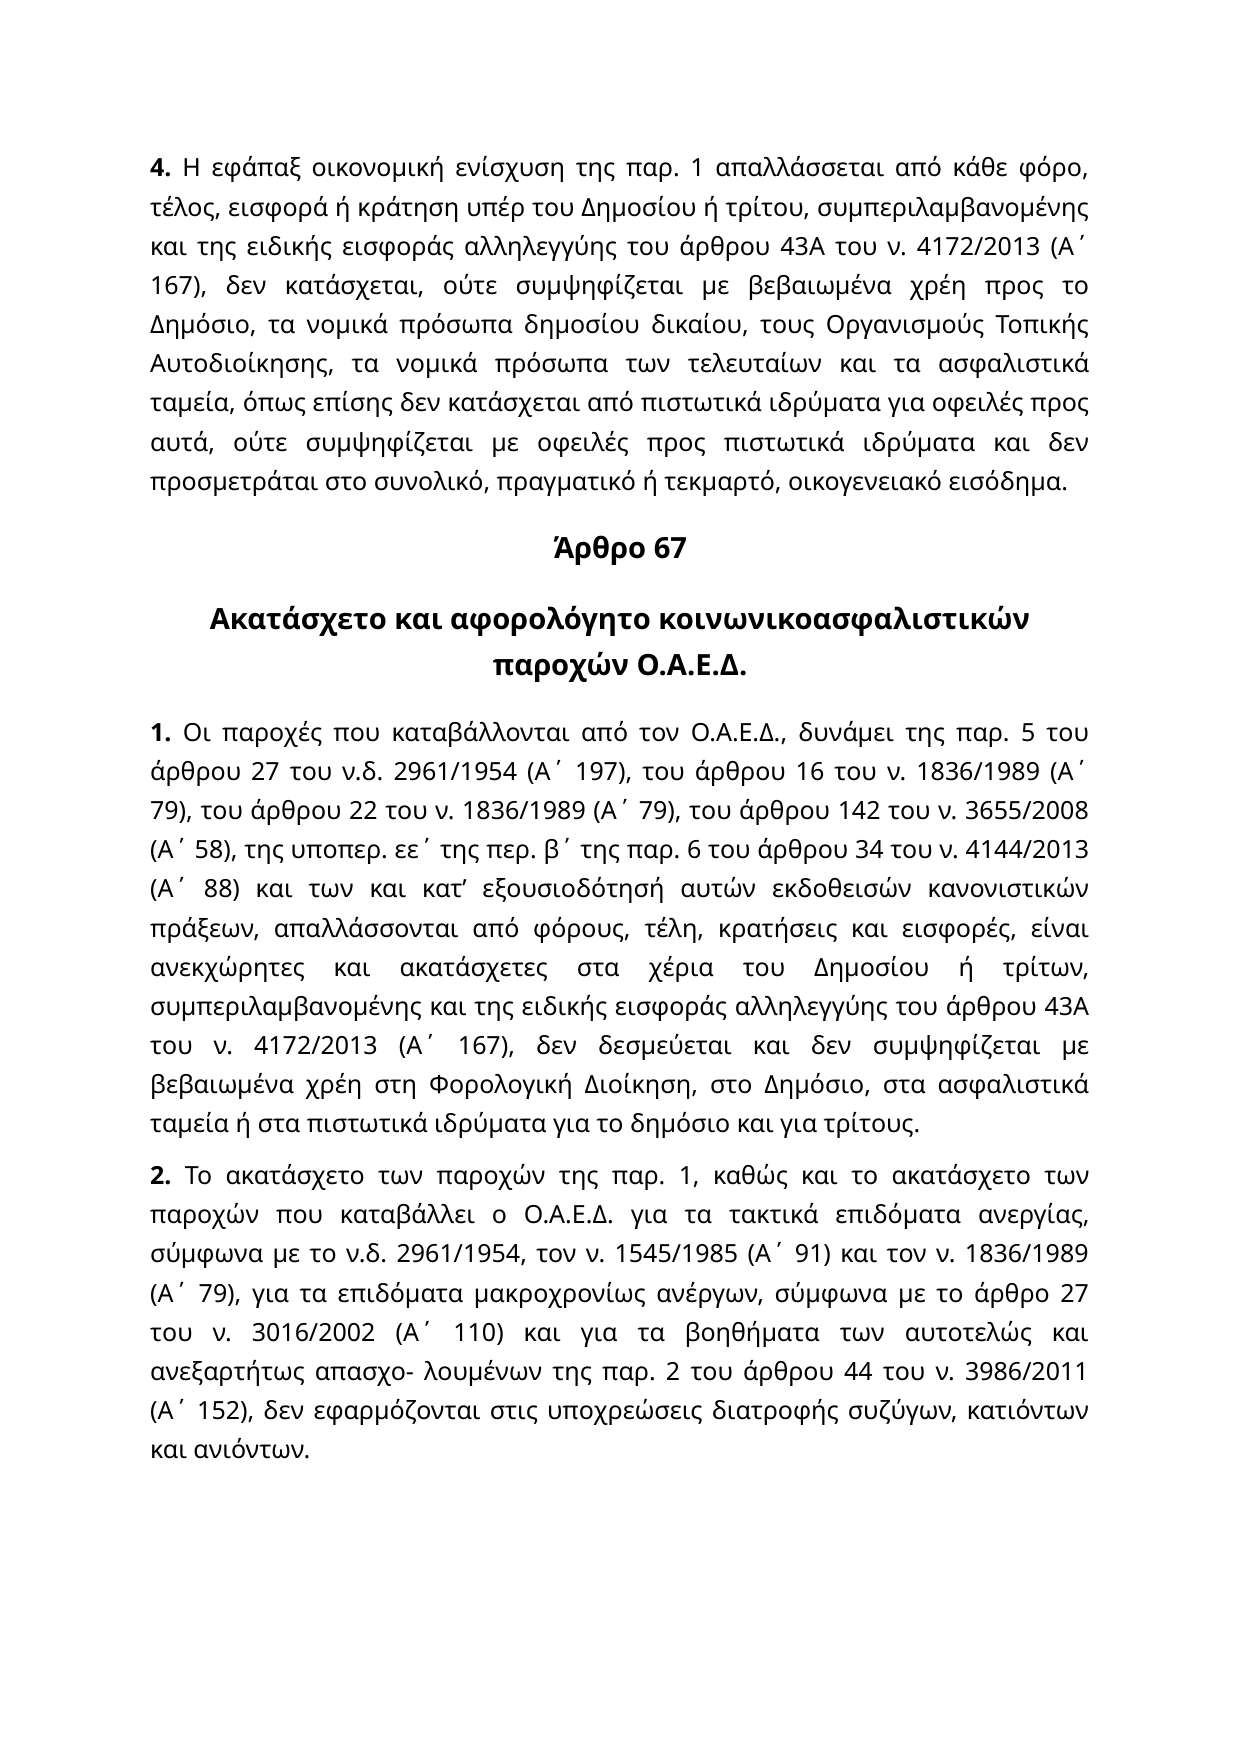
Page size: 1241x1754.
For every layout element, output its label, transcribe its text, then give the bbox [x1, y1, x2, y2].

text 1. Οι παροχές που καταβάλλονται από τον Ο.Α.Ε.Δ., δυνάμει της παρ. 5 του άρθρου 27 του ν.δ. 2961/1954 (Α΄ 197), του άρθρου 16 του ν. 1836/1989 (Α΄ 79), του άρθρου 22 του ν. 1836/1989 (Α΄ 79), του άρθρου 142 του ν. 3655/2008 (Α΄ 58), της υποπερ. εε΄ της περ. β΄ της παρ. 6 του άρθρου 34 του ν. 4144/2013 (Α΄ 88) και των και κατ’ εξουσιοδότησή αυτών εκδοθεισών κανονιστικών πράξεων, απαλλάσσονται από φόρους, τέλη, κρατήσεις και εισφορές, είναι ανεκχώρητες και ακατάσχετες στα χέρια του Δημοσίου ή τρίτων, συμπεριλαμβανομένης και της ειδικής εισφοράς αλληλεγγύης του άρθρου 43Α του ν. 4172/2013 (Α΄ 167), δεν δεσμεύεται και δεν συμψηφίζεται με βεβαιωμένα χρέη στη Φορολογική Διοίκηση, στο Δημόσιο, στα ασφαλιστικά ταμεία ή στα πιστωτικά ιδρύματα για το δημόσιο και για τρίτους. [150, 714, 1090, 1140]
text 4. Η εφάπαξ οικονομική ενίσχυση της παρ. 1 απαλλάσσεται από κάθε φόρο, τέλος, εισφορά ή κράτηση υπέρ του Δημοσίου ή τρίτου, συμπεριλαμβανομένης και της ειδικής εισφοράς αλληλεγγύης του άρθρου 43Α του ν. 4172/2013 (Α΄ 167), δεν κατάσχεται, ούτε συμψηφίζεται με βεβαιωμένα χρέη προς το Δημόσιο, τα νομικά πρόσωπα δημοσίου δικαίου, τους Οργανισμούς Τοπικής Αυτοδιοίκησης, τα νομικά πρόσωπα των τελευταίων και τα ασφαλιστικά ταμεία, όπως επίσης δεν κατάσχεται από πιστωτικά ιδρύματα για οφειλές προς αυτά, ούτε συμψηφίζεται με οφειλές προς πιστωτικά ιδρύματα και δεν προσμετράται στο συνολικό, πραγματικό ή τεκμαρτό, οικογενειακό εισόδημα. [150, 150, 1090, 497]
subtitle Άρθρο 67 [150, 527, 1090, 567]
text 2. Το ακατάσχετο των παροχών της παρ. 1, καθώς και το ακατάσχετο των παροχών που καταβάλλει ο Ο.Α.Ε.Δ. για τα τακτικά επιδόματα ανεργίας, σύμφωνα με το ν.δ. 2961/1954, τον ν. 1545/1985 (Α΄ 91) και τον ν. 1836/1989 (Α΄ 79), για τα επιδόματα μακροχρονίως ανέργων, σύμφωνα με το άρθρο 27 του ν. 3016/2002 (Α΄ 110) και για τα βοηθήματα των αυτοτελώς και ανεξαρτήτως απασχο- λουμένων της παρ. 2 του άρθρου 44 του ν. 3986/2011 (Α΄ 152), δεν εφαρμόζονται στις υποχρεώσεις διατροφής συζύγων, κατιόντων και ανιόντων. [150, 1158, 1090, 1466]
subtitle Ακατάσχετο και αφορολόγητο κοινωνικοασφαλιστικών παροχών Ο.Α.Ε.Δ. [150, 598, 1090, 683]
